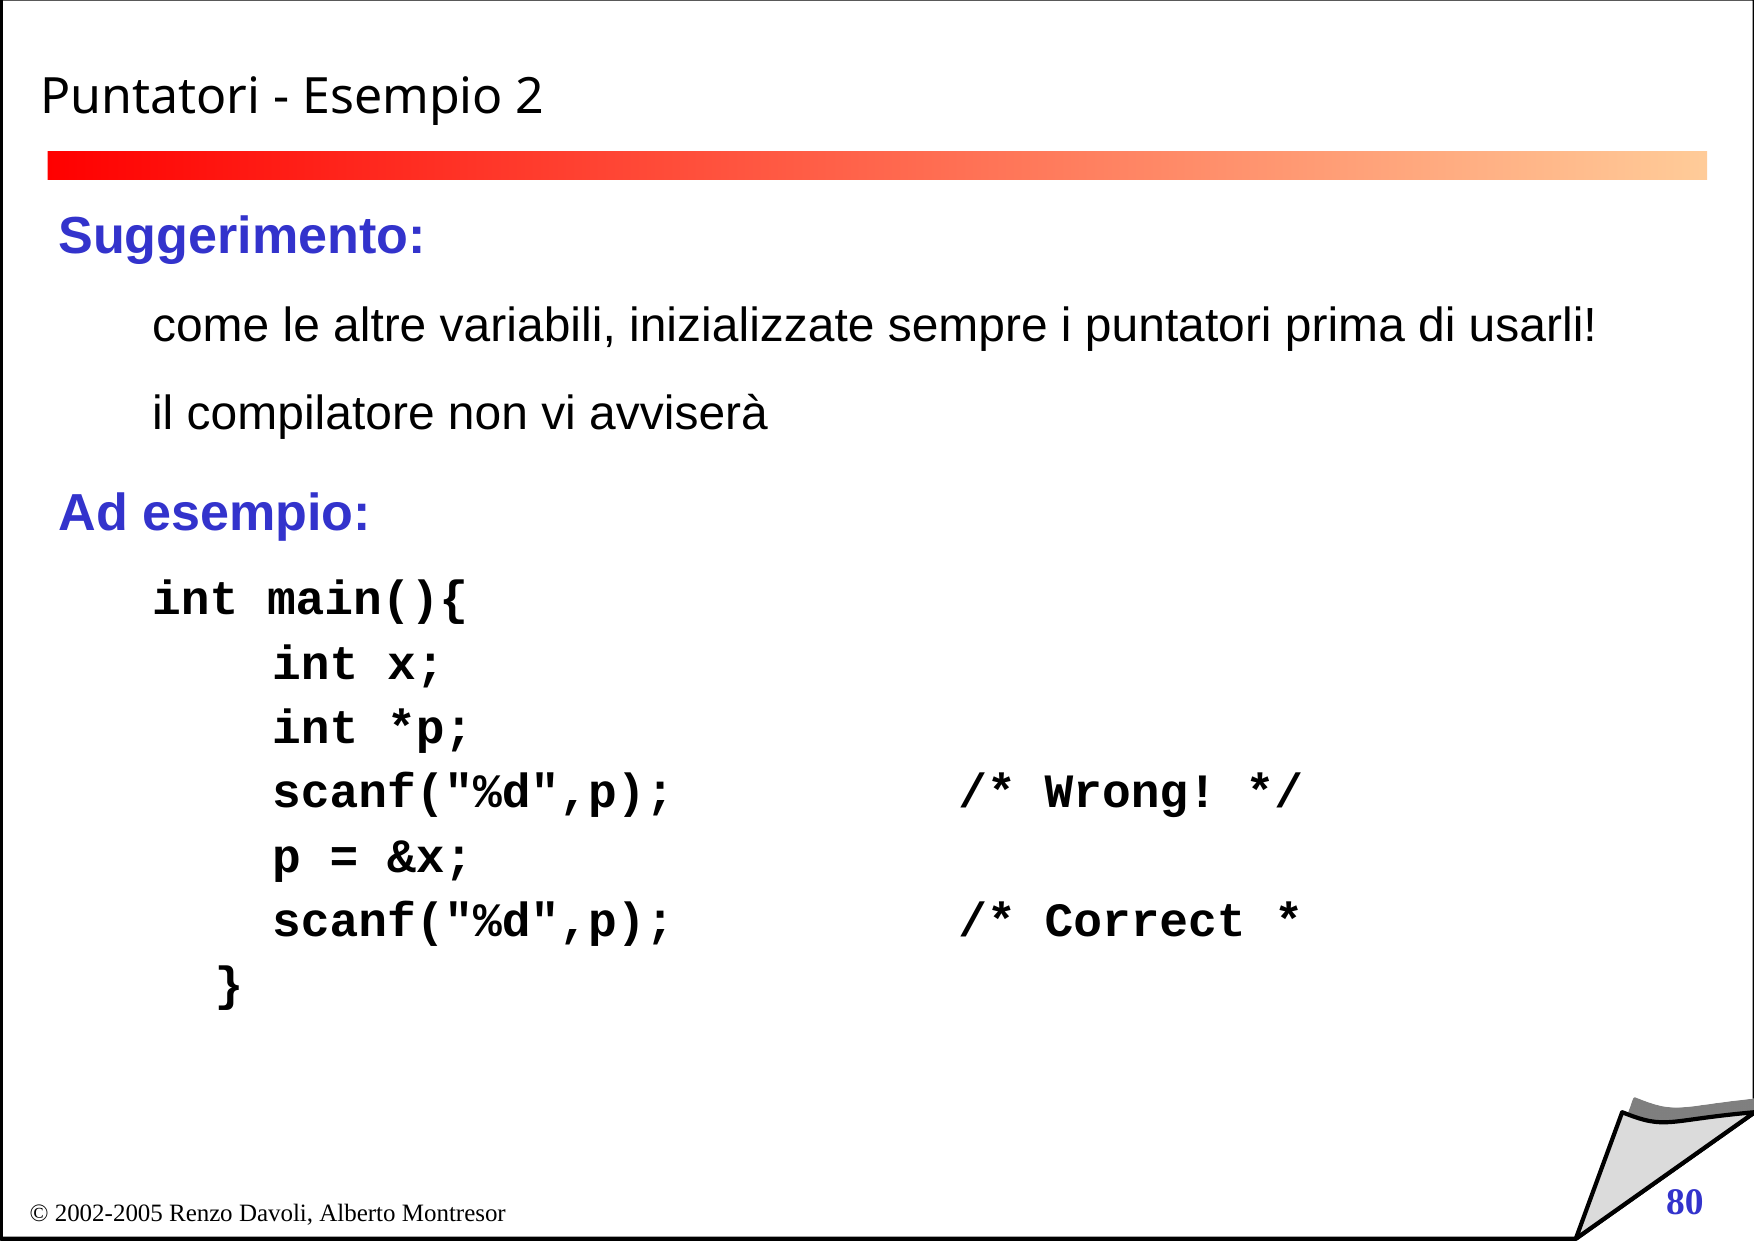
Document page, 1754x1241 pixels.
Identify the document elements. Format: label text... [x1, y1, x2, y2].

text_box main [750, 151, 754, 179]
list Suggerimento: come le altre variabili, inizializzate sempre i puntatori prima di usarli! il compilatore non vi avviserà Ad esempio: int main(){ int x; int *p; scanf("%d",p); /* Wrong! */ p = &x; scanf("%d",p); /* Correct * } [58, 206, 1696, 1101]
title Puntatori - Esempio 2 [40, 49, 1714, 144]
